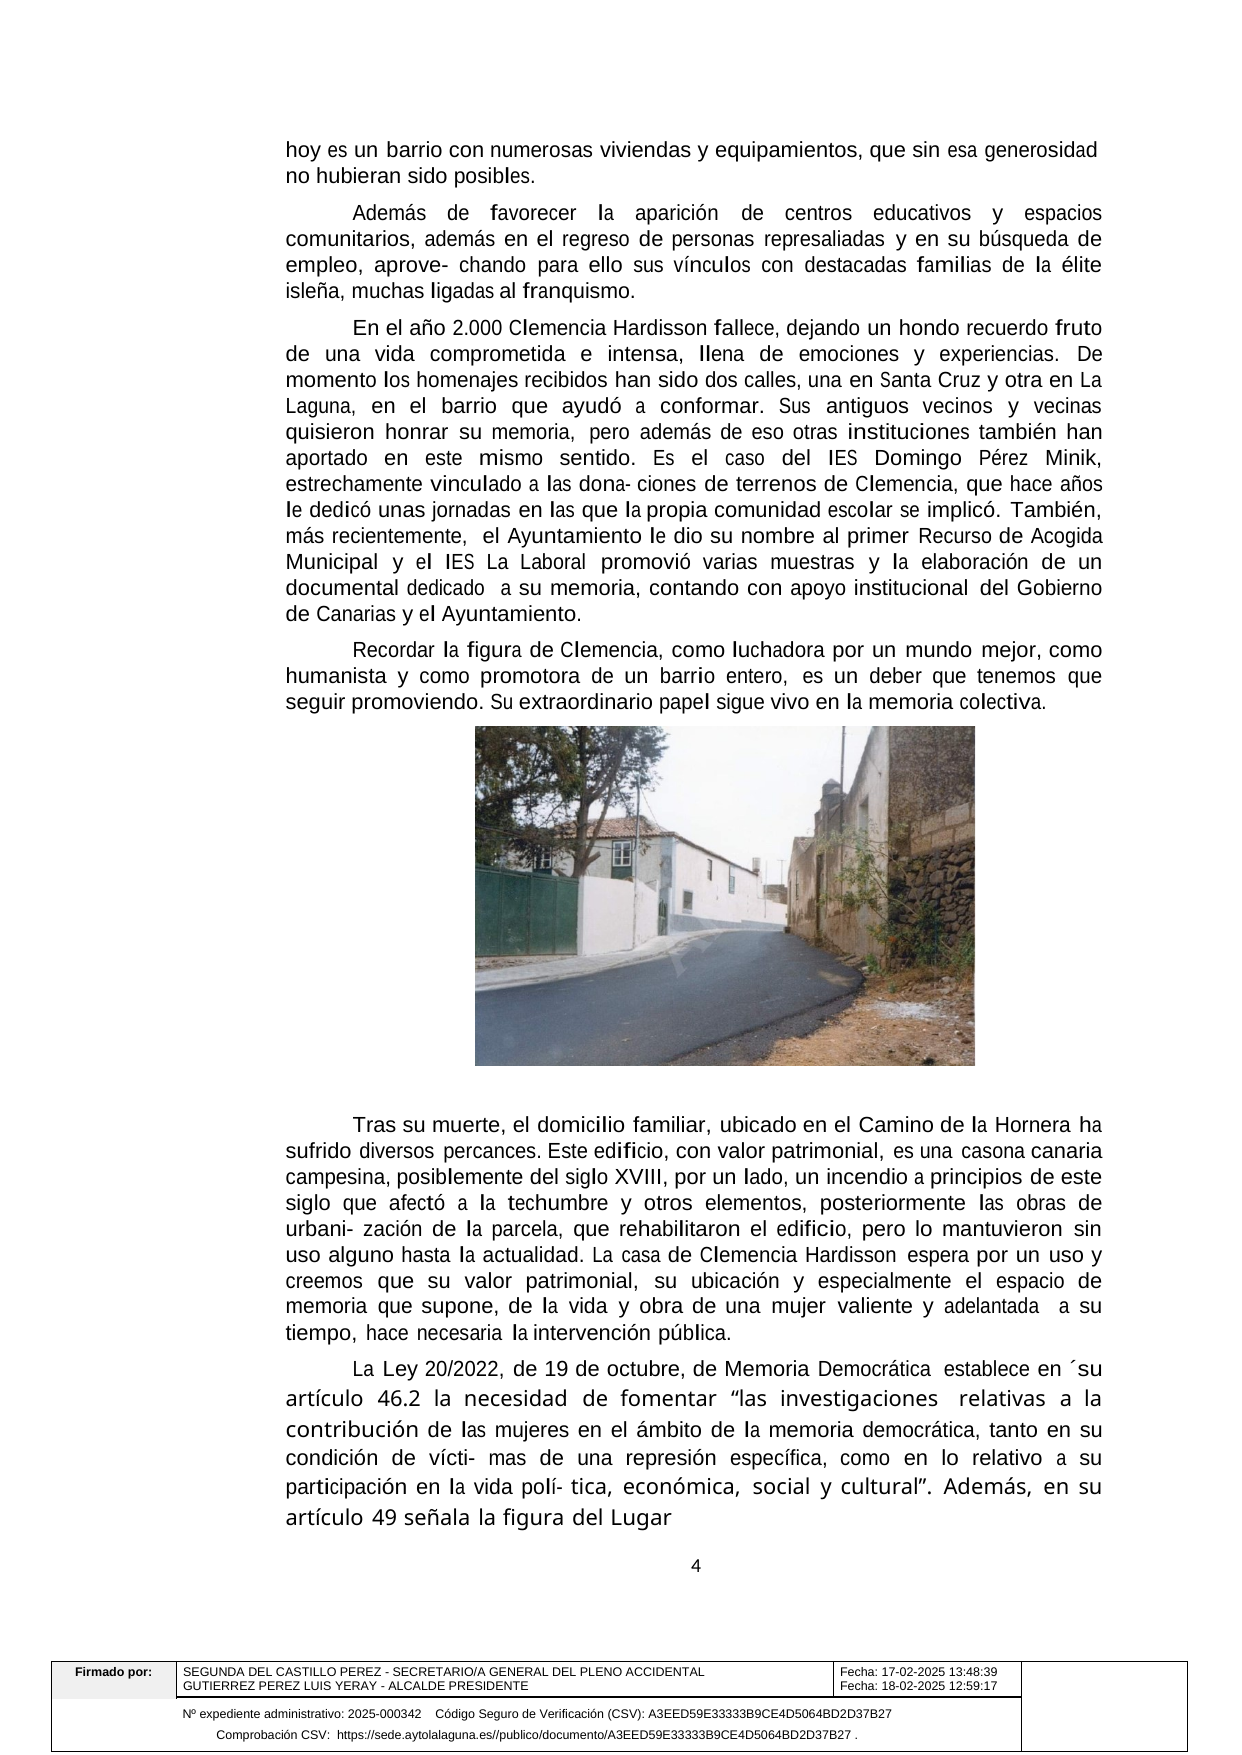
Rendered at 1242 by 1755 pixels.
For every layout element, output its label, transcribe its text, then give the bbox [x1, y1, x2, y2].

text Recordar la figura de Clemencia, como luchadora por un mundo mejor, como humanista y como promotora de un barrio entero, es un deber que tenemos que seguir promoviendo. Su extraordinario papel sigue vivo en la memoria colectiva. [285, 637, 1103, 714]
table_header [1022, 1662, 1187, 1751]
text Además de favorecer la aparición de centros educativos y espacios comunitarios, además en el regreso de personas represaliadas y en su búsqueda de empleo, aprove- chando para ello sus vínculos con destacadas familias de la élite isleña, muchas ligadas al franquismo. [285, 199, 1103, 303]
table_cell Nº expediente administrativo: 2025-000342 Código Seguro de Verificación (CSV): A3EED59E33333B9CE4D5064BD2D37B27 Comprobación CSV: https://sede.aytolalaguna.es//publico/documento/A3EED59E33333B9CE4D5064BD2D37B27 . [52, 1698, 1021, 1751]
text En el año 2.000 Clemencia Hardisson fallece, dejando un hondo recuerdo fruto de una vida comprometida e intensa, llena de emociones y experiencias. De momento los homenajes recibidos han sido dos calles, una en Santa Cruz y otra en La Laguna, en el barrio que ayudó a conformar. Sus antiguos vecinos y vecinas quisieron honrar su memoria, pero además de eso otras instituciones también han aportado en este mismo sentido. Es el caso del IES Domingo Pérez Minik, estrechamente vinculado a las dona- ciones de terrenos de Clemencia, que hace años le dedicó unas jornadas en las que la propia comunidad escolar se implicó. También, más recientemente, el Ayuntamiento le dio su nombre al primer Recurso de Acogida Municipal y el IES La Laboral promovió varias muestras y la elaboración de un documental dedicado a su memoria, contando con apoyo institucional del Gobierno de Canarias y el Ayuntamiento. [285, 315, 1103, 626]
table_header Firmado por: [52, 1662, 176, 1696]
text 4 [685, 1553, 706, 1577]
text hoy es un barrio con numerosas viviendas y equipamientos, que sin esa generosidad no hubieran sido posibles. [285, 137, 1102, 188]
table_header SEGUNDA DEL CASTILLO PEREZ - SECRETARIO/A GENERAL DEL PLENO ACCIDENTAL GUTIERREZ PEREZ LUIS YERAY - ALCALDE PRESIDENTE [177, 1662, 833, 1696]
table_header Fecha: 17-02-2025 13:48:39 Fecha: 18-02-2025 12:59:17 [834, 1662, 1021, 1696]
text Tras su muerte, el domicilio familiar, ubicado en el Camino de la Hornera ha sufrido diversos percances. Este edificio, con valor patrimonial, es una casona canaria campesina, posiblemente del siglo XVIII, por un lado, un incendio a principios de este siglo que afectó a la techumbre y otros elementos, posteriormente las obras de urbani- zación de la parcela, que rehabilitaron el edificio, pero lo mantuvieron sin uso alguno hasta la actualidad. La casa de Clemencia Hardisson espera por un uso y creemos que su valor patrimonial, su ubicación y especialmente el espacio de memoria que supone, de la vida y obra de una mujer valiente y adelantada a su tiempo, hace necesaria la intervención pública. [285, 1112, 1103, 1344]
text La Ley 20/2022, de 19 de octubre, de Memoria Democrática establece en ´su artículo 46.2 la necesidad de fomentar “las investigaciones relativas a la contribución de las mujeres en el ámbito de la memoria democrática, tanto en su condición de vícti- mas de una represión específica, como en lo relativo a su participación en la vida polí- tica, económica, social y cultural”. Además, en su artículo 49 señala la figura del Lugar [285, 1356, 1103, 1531]
